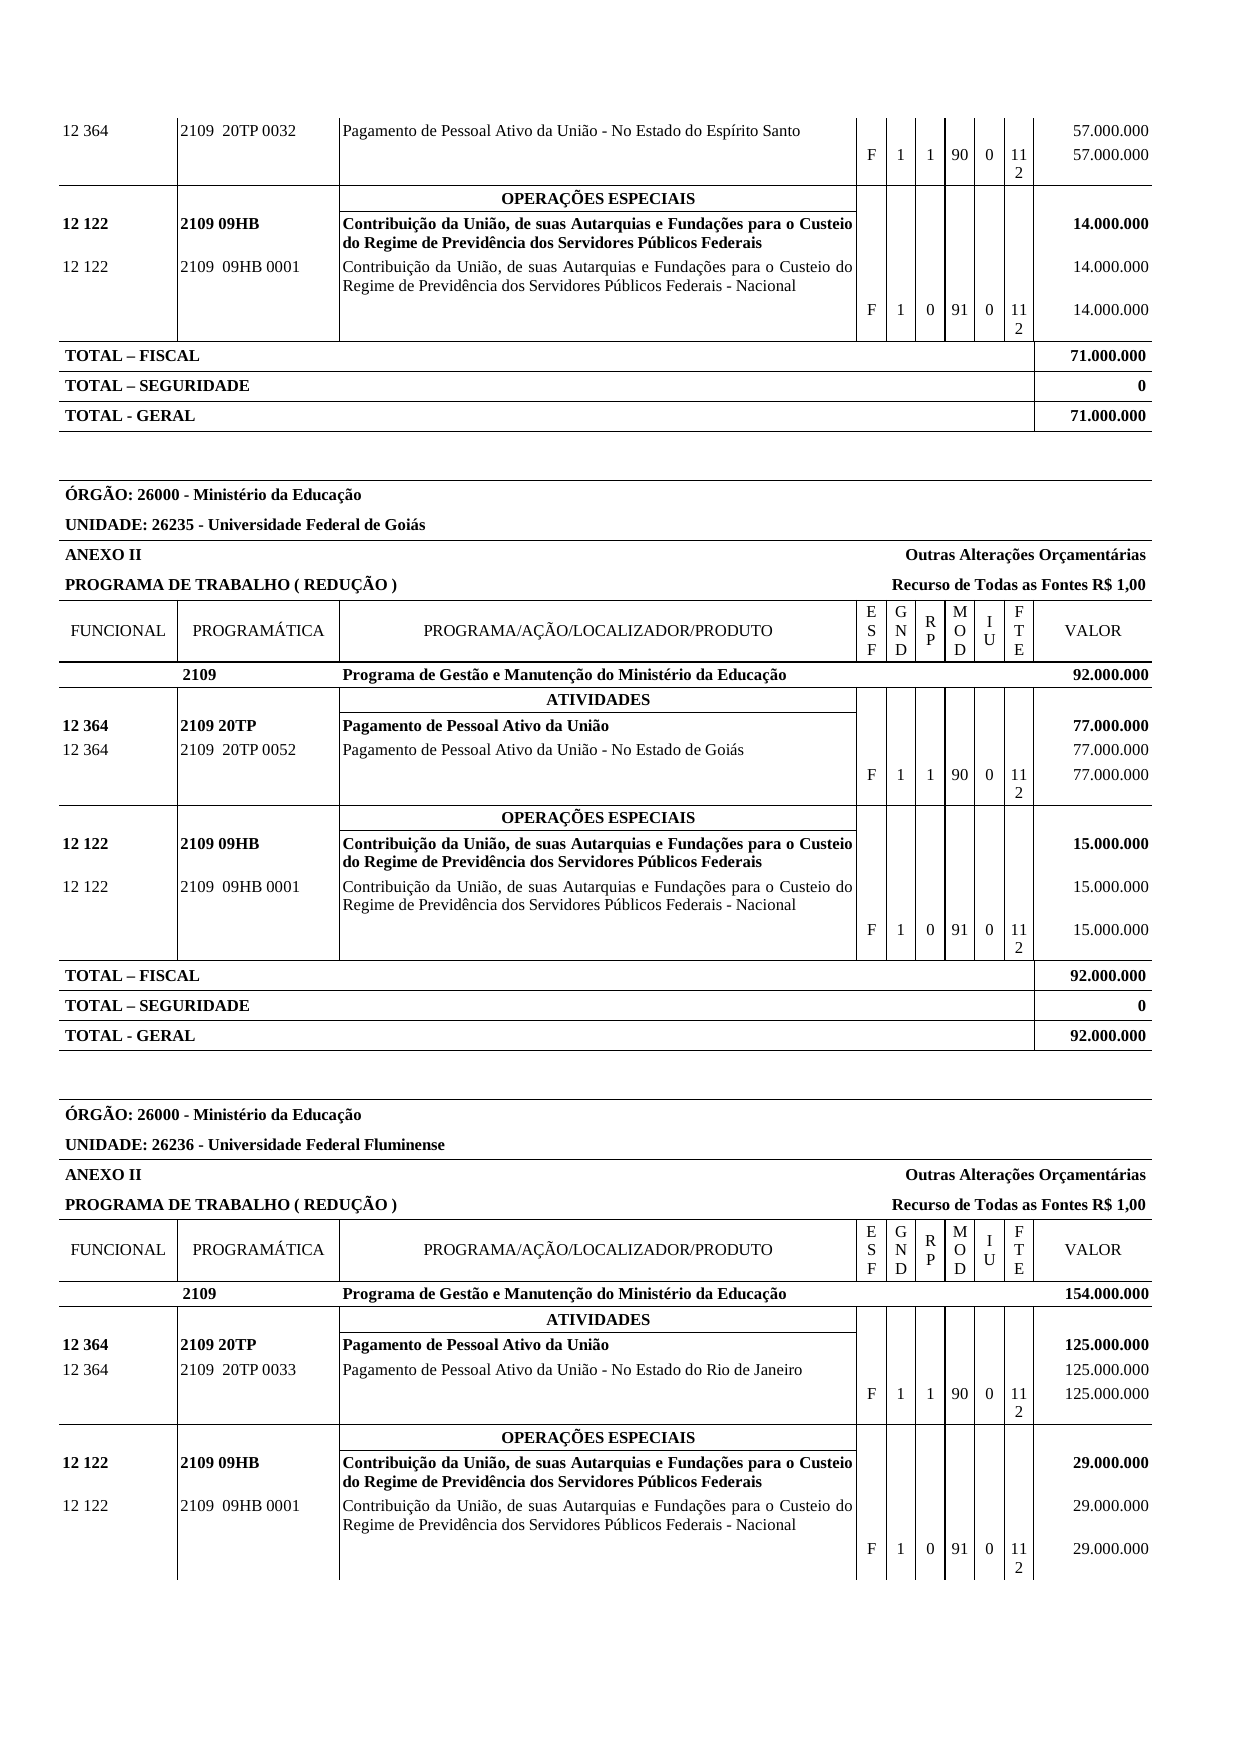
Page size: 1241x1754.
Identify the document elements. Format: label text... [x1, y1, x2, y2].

table_cell [975, 1357, 1004, 1381]
table_cell [857, 1357, 886, 1381]
table_cell ÓRGÃO: 26000 - Ministério da Educação [59, 1100, 1152, 1129]
table_cell 15.000.000 [1034, 874, 1152, 917]
table_cell Programa de Gestão e Manutenção do Ministério da Educação [340, 1282, 1034, 1306]
table_cell [1005, 688, 1033, 712]
table_cell [975, 186, 1004, 211]
table_cell [887, 1425, 915, 1450]
table_cell [887, 118, 915, 142]
table_cell 91 [946, 917, 974, 960]
table_cell [946, 1307, 974, 1332]
table_cell [887, 1450, 915, 1494]
table_cell [857, 830, 886, 874]
table_cell [887, 806, 915, 830]
table_cell 12 122 [59, 255, 177, 298]
table_cell [1005, 874, 1033, 917]
table_cell [178, 143, 339, 185]
table_cell [887, 874, 915, 917]
table_cell VALOR [1034, 601, 1152, 661]
table_cell 92.000.000 [1035, 961, 1152, 990]
table_cell 112 [1005, 298, 1033, 341]
table_cell [975, 1425, 1004, 1450]
table_cell 12 364 [59, 1357, 177, 1381]
table_cell 77.000.000 [1034, 762, 1152, 805]
table_cell [916, 1332, 944, 1357]
table_cell TOTAL – SEGURIDADE [59, 372, 1034, 401]
table_cell [887, 186, 915, 211]
table_cell 2109 09HB 0001 [178, 255, 339, 298]
table_cell 57.000.000 [1034, 143, 1152, 185]
table_cell [59, 143, 177, 185]
table_cell [946, 830, 974, 874]
table_cell 112 [1005, 143, 1033, 185]
table_cell [916, 1307, 944, 1332]
table_cell [1005, 830, 1033, 874]
table_cell Outras Alterações Orçamentárias [856, 541, 1152, 570]
table_cell 12 364 [59, 738, 177, 762]
table_cell [1005, 118, 1033, 142]
table_cell [1005, 806, 1033, 830]
table_cell [178, 806, 339, 830]
table_cell 112 [1005, 1537, 1033, 1579]
table_cell [975, 255, 1004, 298]
table_cell 2109 09HB 0001 [178, 1494, 339, 1537]
table_cell M O D [946, 601, 974, 661]
table_cell [946, 1332, 974, 1357]
table_cell [857, 1494, 886, 1537]
table_cell [857, 211, 886, 255]
table_cell [975, 830, 1004, 874]
table_cell F [857, 1381, 886, 1424]
table_cell [916, 688, 944, 712]
table_cell [59, 298, 177, 341]
table_cell 125.000.000 [1034, 1381, 1152, 1424]
table_cell [916, 738, 944, 762]
table_cell TOTAL - GERAL [59, 402, 1034, 431]
table_cell [178, 298, 339, 341]
table_cell [916, 806, 944, 830]
table_cell [1005, 1450, 1033, 1494]
table_cell 0 [916, 917, 944, 960]
table_cell 71.000.000 [1035, 342, 1152, 371]
table_cell [946, 1357, 974, 1381]
table_cell UNIDADE: 26236 - Universidade Federal Fluminense [59, 1129, 856, 1159]
table_cell Contribuição da União, de suas Autarquias e Fundações para o Custeio do Regime de Previdência dos Servidores Públicos Federais - Nacional [340, 255, 856, 298]
table_cell Atividades [340, 688, 856, 712]
table_cell I U [975, 601, 1004, 661]
table_cell [1034, 432, 1152, 479]
table_cell [887, 255, 915, 298]
table_cell TOTAL – SEGURIDADE [59, 991, 1034, 1020]
table_cell G N D [887, 1220, 915, 1281]
table_cell F [857, 143, 886, 185]
table_cell 0 [1035, 372, 1152, 401]
table_cell [857, 1450, 886, 1494]
table_cell [975, 688, 1004, 712]
table_cell 15.000.000 [1034, 830, 1152, 874]
table_cell 29.000.000 [1034, 1494, 1152, 1537]
table_cell [1005, 1357, 1033, 1381]
table_cell [887, 738, 915, 762]
table_cell 12 364 [59, 1332, 177, 1357]
table_cell [946, 211, 974, 255]
table_cell [916, 186, 944, 211]
table_cell [1005, 1425, 1033, 1450]
table_cell [857, 688, 886, 712]
table_cell 1 [887, 143, 915, 185]
table_cell 12 122 [59, 211, 177, 255]
table_cell 12 122 [59, 874, 177, 917]
table_cell 112 [1005, 1381, 1033, 1424]
table_cell [1034, 186, 1152, 211]
table_cell [916, 830, 944, 874]
table_cell 1 [887, 917, 915, 960]
table_cell 29.000.000 [1034, 1537, 1152, 1579]
table_cell [340, 298, 856, 341]
table_cell 12 122 [59, 1450, 177, 1494]
table_cell 12 122 [59, 1494, 177, 1537]
table_cell Recurso de Todas as Fontes R$ 1,00 [856, 1189, 1152, 1219]
table_cell 14.000.000 [1034, 211, 1152, 255]
table_cell [857, 1332, 886, 1357]
table_cell [946, 688, 974, 712]
table_cell 1 [887, 762, 915, 805]
table_cell F [857, 298, 886, 341]
table_cell [178, 1307, 339, 1332]
table_cell 1 [916, 143, 944, 185]
table_cell PROGRAMÁTICA [178, 1220, 339, 1281]
table_cell 90 [946, 1381, 974, 1424]
table_cell [975, 118, 1004, 142]
table_cell [1005, 738, 1033, 762]
table_cell 0 [1035, 991, 1152, 1020]
table_cell Pagamento de Pessoal Ativo da União - No Estado do Rio de Janeiro [340, 1357, 856, 1381]
table_cell [946, 806, 974, 830]
table_cell 92.000.000 [1035, 1021, 1152, 1050]
table_cell [916, 255, 944, 298]
table_cell [59, 186, 177, 211]
table_cell [1005, 255, 1033, 298]
table_cell 57.000.000 [1034, 118, 1152, 142]
table_cell 14.000.000 [1034, 255, 1152, 298]
table_cell 2109 20TP 0052 [178, 738, 339, 762]
table_cell Contribuição da União, de suas Autarquias e Fundações para o Custeio do Regime de Previdência dos Servidores Públicos Federais [340, 831, 856, 874]
table_cell Pagamento de Pessoal Ativo da União - No Estado do Espírito Santo [340, 118, 856, 142]
table_cell F [857, 917, 886, 960]
table_cell [178, 186, 339, 211]
table_cell 0 [975, 917, 1004, 960]
table_cell 112 [1005, 917, 1033, 960]
table_cell 2109 20TP [178, 712, 339, 738]
table_cell [975, 712, 1004, 738]
table_cell [1005, 1307, 1033, 1332]
table_cell Contribuição da União, de suas Autarquias e Fundações para o Custeio do Regime de Previdência dos Servidores Públicos Federais [340, 212, 856, 255]
table_cell 77.000.000 [1034, 738, 1152, 762]
table_cell PROGRAMA DE TRABALHO ( REDUÇÃO ) [59, 570, 856, 600]
table_cell [59, 688, 177, 712]
table_cell 2109 09HB 0001 [178, 874, 339, 917]
table_cell 2109 09HB [178, 211, 339, 255]
table_cell 0 [916, 298, 944, 341]
table_cell R P [916, 601, 944, 661]
table_cell [1034, 806, 1152, 830]
table_cell 12 122 [59, 830, 177, 874]
table_cell 1 [916, 1381, 944, 1424]
table_cell [178, 688, 339, 712]
table_cell 0 [975, 143, 1004, 185]
table_cell 2109 20TP 0032 [178, 118, 339, 142]
table_cell FUNCIONAL [59, 1220, 177, 1281]
table_cell [946, 255, 974, 298]
table_cell G N D [887, 601, 915, 661]
table_cell [857, 806, 886, 830]
table_cell 125.000.000 [1034, 1357, 1152, 1381]
table_cell [857, 186, 886, 211]
table_cell [59, 1051, 1034, 1099]
table_cell [916, 1357, 944, 1381]
table_cell F [857, 1537, 886, 1579]
table_cell [946, 738, 974, 762]
table_cell [975, 1450, 1004, 1494]
table_cell 2109 09HB [178, 830, 339, 874]
table_cell F T E [1005, 1220, 1033, 1281]
table_cell VALOR [1034, 1220, 1152, 1281]
table_cell [887, 1357, 915, 1381]
table_cell ÓRGÃO: 26000 - Ministério da Educação [59, 481, 1152, 510]
table_cell UNIDADE: 26235 - Universidade Federal de Goiás [59, 510, 856, 540]
table_cell 2109 [59, 663, 339, 687]
table_cell [887, 1332, 915, 1357]
table_cell Operações Especiais [340, 186, 856, 211]
table_cell 2109 09HB [178, 1450, 339, 1494]
table_cell [975, 211, 1004, 255]
table_cell 2109 20TP 0033 [178, 1357, 339, 1381]
table_cell 2109 [59, 1282, 339, 1306]
table_cell [916, 1494, 944, 1537]
table_cell E S F [857, 601, 886, 661]
table_cell [857, 1425, 886, 1450]
table_cell M O D [946, 1220, 974, 1281]
table_cell [340, 143, 856, 185]
table_cell [975, 806, 1004, 830]
table_cell [340, 1537, 856, 1579]
table_cell 15.000.000 [1034, 917, 1152, 960]
table_cell [59, 762, 177, 805]
table_cell [887, 1494, 915, 1537]
table_cell [857, 255, 886, 298]
table_cell E S F [857, 1220, 886, 1281]
table_cell [916, 1425, 944, 1450]
table_cell [946, 1494, 974, 1537]
table_cell [916, 1450, 944, 1494]
table_cell [975, 874, 1004, 917]
table_cell 0 [975, 298, 1004, 341]
table_cell [946, 874, 974, 917]
table_cell [1005, 1332, 1033, 1357]
table_cell 90 [946, 143, 974, 185]
table_cell [916, 874, 944, 917]
table_cell [887, 688, 915, 712]
table_cell [1034, 1051, 1152, 1099]
table_cell [857, 874, 886, 917]
table_cell [1034, 1425, 1152, 1450]
table_cell [1005, 1494, 1033, 1537]
table_cell 2109 20TP [178, 1332, 339, 1357]
table_cell [887, 712, 915, 738]
table_cell [857, 118, 886, 142]
table_cell [59, 806, 177, 830]
table_cell 0 [975, 1537, 1004, 1579]
table_cell [59, 432, 1034, 479]
table_cell F [857, 762, 886, 805]
table_cell 92.000.000 [1034, 663, 1152, 687]
table_cell 90 [946, 762, 974, 805]
table_cell [1034, 688, 1152, 712]
table_cell [178, 1381, 339, 1424]
table_cell [340, 917, 856, 960]
table_cell [59, 1537, 177, 1579]
table_cell [178, 1537, 339, 1579]
table_cell 29.000.000 [1034, 1450, 1152, 1494]
table_cell [59, 917, 177, 960]
table_cell R P [916, 1220, 944, 1281]
table_cell Pagamento de Pessoal Ativo da União [340, 713, 856, 738]
table_cell [857, 1307, 886, 1332]
table_cell [1005, 186, 1033, 211]
table_cell [887, 1307, 915, 1332]
table_cell Operações Especiais [340, 806, 856, 830]
table_cell [975, 1494, 1004, 1537]
table_cell Atividades [340, 1307, 856, 1332]
table_cell PROGRAMÁTICA [178, 601, 339, 661]
table_cell Operações Especiais [340, 1425, 856, 1450]
table_cell [946, 712, 974, 738]
table_cell F T E [1005, 601, 1033, 661]
table_cell Outras Alterações Orçamentárias [856, 1160, 1152, 1189]
table_cell 125.000.000 [1034, 1332, 1152, 1357]
table_cell [887, 211, 915, 255]
table_cell [946, 186, 974, 211]
table_cell [916, 118, 944, 142]
table_cell 91 [946, 1537, 974, 1579]
table_cell [59, 1381, 177, 1424]
table_cell [975, 738, 1004, 762]
table_cell [857, 738, 886, 762]
table_cell 112 [1005, 762, 1033, 805]
table_cell [178, 1425, 339, 1450]
table_cell [178, 917, 339, 960]
table_cell Programa de Gestão e Manutenção do Ministério da Educação [340, 663, 1034, 687]
table_cell [856, 1129, 1152, 1159]
table_cell PROGRAMA DE TRABALHO ( REDUÇÃO ) [59, 1189, 856, 1219]
table_cell 1 [916, 762, 944, 805]
table_cell 0 [916, 1537, 944, 1579]
table_cell [946, 1450, 974, 1494]
table_cell [887, 830, 915, 874]
table_cell [946, 1425, 974, 1450]
table_cell Contribuição da União, de suas Autarquias e Fundações para o Custeio do Regime de Previdência dos Servidores Públicos Federais - Nacional [340, 874, 856, 917]
table_cell FUNCIONAL [59, 601, 177, 661]
table_cell [59, 1425, 177, 1450]
table_cell 154.000.000 [1034, 1282, 1152, 1306]
table_cell TOTAL – FISCAL [59, 342, 1034, 371]
table_cell PROGRAMA/AÇÃO/LOCALIZADOR/PRODUTO [340, 1220, 856, 1281]
table_cell Pagamento de Pessoal Ativo da União - No Estado de Goiás [340, 738, 856, 762]
table_cell 14.000.000 [1034, 298, 1152, 341]
table_cell Contribuição da União, de suas Autarquias e Fundações para o Custeio do Regime de Previdência dos Servidores Públicos Federais [340, 1451, 856, 1494]
table_cell 1 [887, 1381, 915, 1424]
table_cell 12 364 [59, 712, 177, 738]
table_cell Recurso de Todas as Fontes R$ 1,00 [856, 570, 1152, 600]
table_cell [1005, 712, 1033, 738]
table_cell [856, 510, 1152, 540]
table_cell ANEXO II [59, 1160, 856, 1189]
table_cell [1034, 1307, 1152, 1332]
table_cell 1 [887, 1537, 915, 1579]
table_cell PROGRAMA/AÇÃO/LOCALIZADOR/PRODUTO [340, 601, 856, 661]
table_cell TOTAL - GERAL [59, 1021, 1034, 1050]
table_cell 12 364 [59, 118, 177, 142]
table_cell [916, 712, 944, 738]
table_cell I U [975, 1220, 1004, 1281]
table_cell 71.000.000 [1035, 402, 1152, 431]
table_cell [340, 1381, 856, 1424]
table_cell 1 [887, 298, 915, 341]
table_cell TOTAL – FISCAL [59, 961, 1034, 990]
table_cell [178, 762, 339, 805]
table_cell Pagamento de Pessoal Ativo da União [340, 1333, 856, 1357]
table_cell ANEXO II [59, 541, 856, 570]
table_cell [946, 118, 974, 142]
table_cell [1005, 211, 1033, 255]
table_cell 0 [975, 1381, 1004, 1424]
table_cell [340, 762, 856, 805]
table_cell 77.000.000 [1034, 712, 1152, 738]
table_cell [975, 1332, 1004, 1357]
table_cell [975, 1307, 1004, 1332]
table_cell Contribuição da União, de suas Autarquias e Fundações para o Custeio do Regime de Previdência dos Servidores Públicos Federais - Nacional [340, 1494, 856, 1537]
table_cell [59, 1307, 177, 1332]
table_cell 91 [946, 298, 974, 341]
table_cell 0 [975, 762, 1004, 805]
table_cell [916, 211, 944, 255]
table_cell [857, 712, 886, 738]
